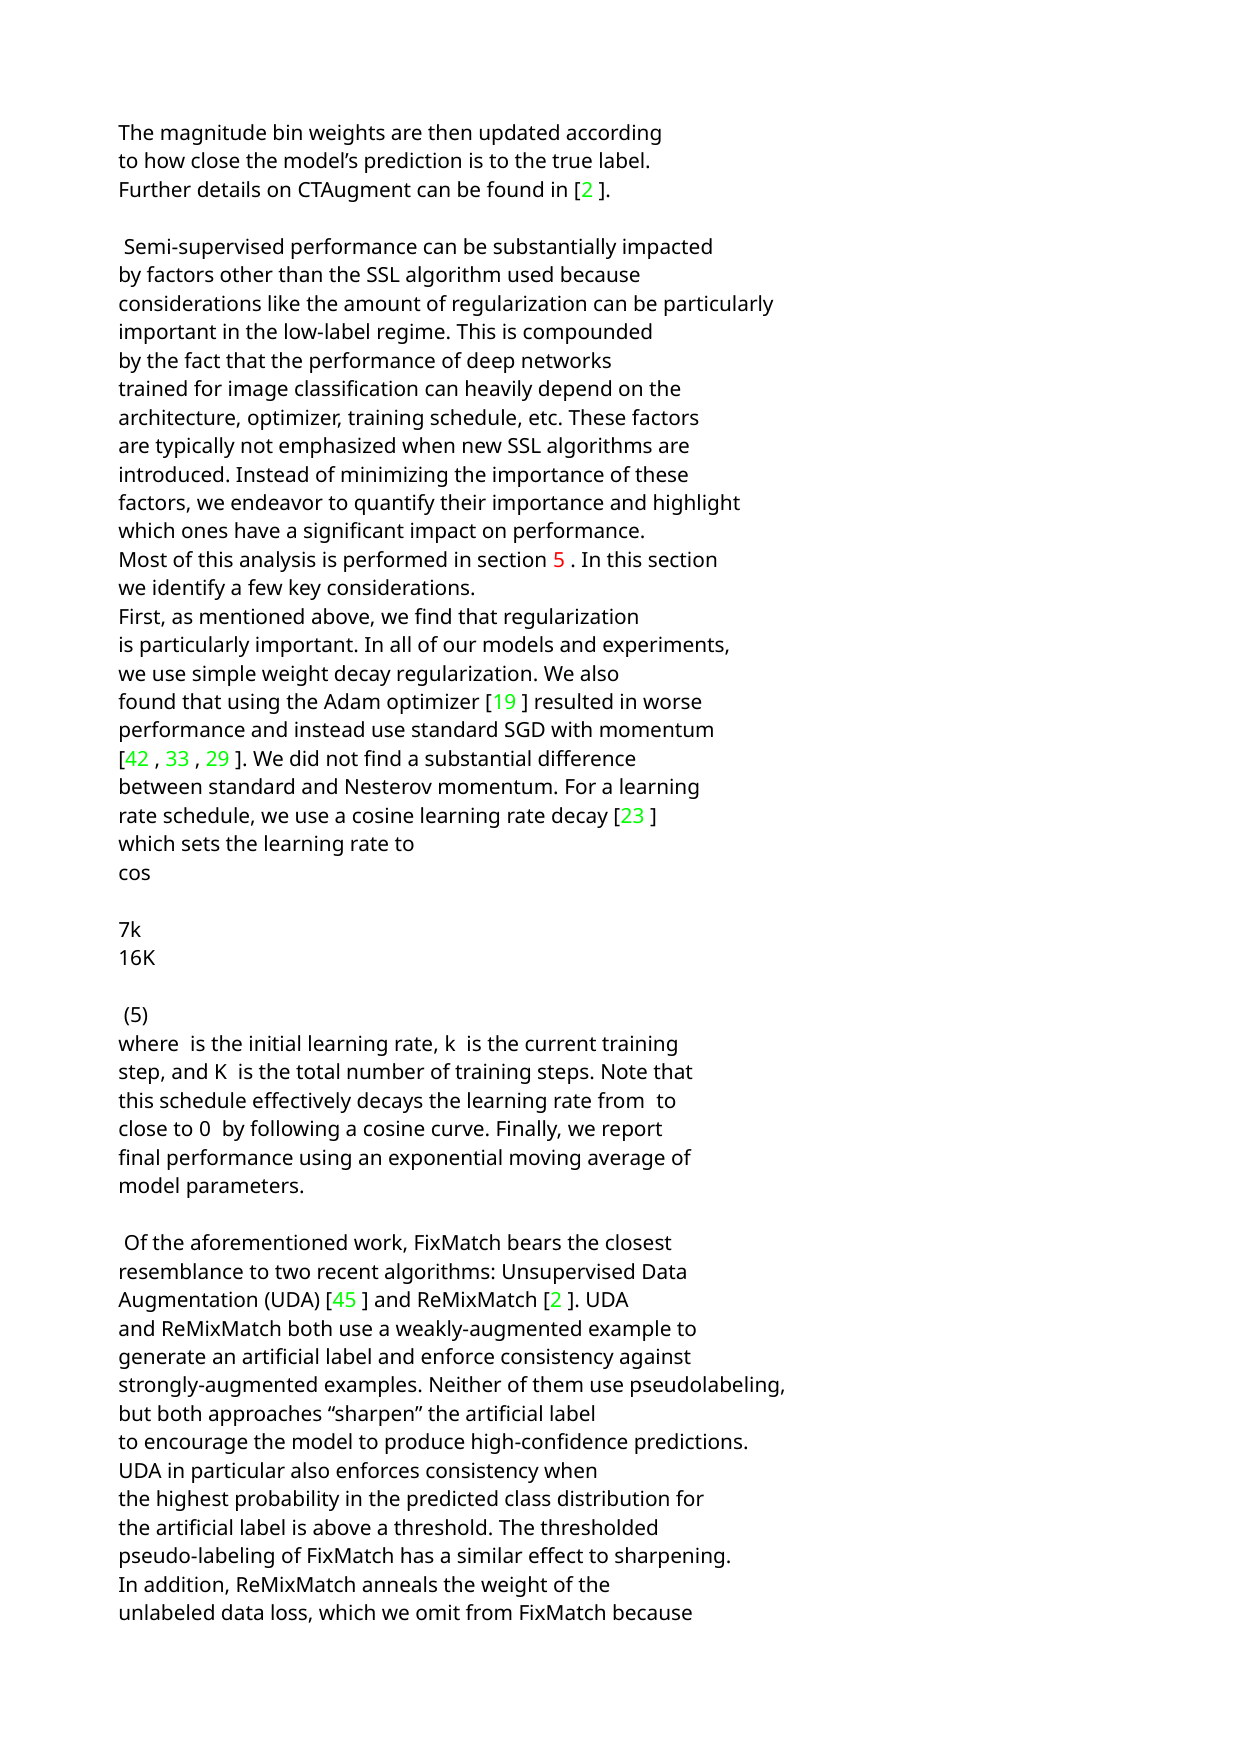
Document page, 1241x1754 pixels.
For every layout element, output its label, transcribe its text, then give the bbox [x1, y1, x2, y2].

text architecture, optimizer, training schedule, etc. These factors [118, 403, 1122, 431]
text rate schedule, we use a cosine learning rate decay [23 ] [118, 801, 1122, 829]
text 16K [118, 943, 1122, 972]
text First, as mentioned above, we find that regularization [118, 602, 1122, 630]
text final performance using an exponential moving average of [118, 1143, 1122, 1171]
text to how close the model’s prediction is to the true label. [118, 147, 1122, 175]
text found that using the Adam optimizer [19 ] resulted in worse [118, 687, 1122, 716]
text Further details on CTAugment can be found in [2 ]. [118, 175, 1122, 203]
text (5) [118, 1001, 1122, 1029]
text factors, we endeavor to quantify their importance and highlight [118, 488, 1122, 517]
text 7k [118, 915, 1122, 943]
text resemblance to two recent algorithms: Unsupervised Data [118, 1257, 1122, 1285]
text introduced. Instead of minimizing the importance of these [118, 460, 1122, 488]
text UDA in particular also enforces consistency when [118, 1456, 1122, 1484]
text close to 0 by following a cosine curve. Finally, we report [118, 1114, 1122, 1143]
text The magnitude bin weights are then updated according [118, 118, 1122, 147]
text this schedule effectively decays the learning rate from to [118, 1086, 1122, 1114]
text which ones have a significant impact on performance. [118, 517, 1122, 545]
text by factors other than the SSL algorithm used because [118, 261, 1122, 289]
text trained for image classification can heavily depend on the [118, 374, 1122, 403]
text Semi-supervised performance can be substantially impacted [118, 232, 1122, 261]
text is particularly important. In all of our models and experiments, [118, 630, 1122, 659]
text considerations like the amount of regularization can be particularly [118, 289, 1122, 317]
text performance and instead use standard SGD with momentum [118, 716, 1122, 744]
text model parameters. [118, 1171, 1122, 1200]
text important in the low-label regime. This is compounded [118, 317, 1122, 346]
text cos [118, 858, 1122, 886]
text generate an artificial label and enforce consistency against [118, 1342, 1122, 1371]
text we identify a few key considerations. [118, 573, 1122, 602]
text [42 , 33 , 29 ]. We did not find a substantial difference [118, 744, 1122, 772]
text which sets the learning rate to [118, 829, 1122, 858]
text strongly-augmented examples. Neither of them use pseudolabeling, [118, 1371, 1122, 1399]
text where is the initial learning rate, k is the current training [118, 1029, 1122, 1057]
text we use simple weight decay regularization. We also [118, 659, 1122, 687]
text In addition, ReMixMatch anneals the weight of the [118, 1570, 1122, 1598]
text and ReMixMatch both use a weakly-augmented example to [118, 1314, 1122, 1342]
text between standard and Nesterov momentum. For a learning [118, 772, 1122, 801]
text pseudo-labeling of FixMatch has a similar effect to sharpening. [118, 1541, 1122, 1570]
text step, and K is the total number of training steps. Note that [118, 1057, 1122, 1086]
text to encourage the model to produce high-confidence predictions. [118, 1427, 1122, 1456]
text Most of this analysis is performed in section 5 . In this section [118, 545, 1122, 573]
text Of the aforementioned work, FixMatch bears the closest [118, 1228, 1122, 1257]
text are typically not emphasized when new SSL algorithms are [118, 431, 1122, 460]
text the artificial label is above a threshold. The thresholded [118, 1513, 1122, 1541]
text unlabeled data loss, which we omit from FixMatch because [118, 1598, 1122, 1627]
text by the fact that the performance of deep networks [118, 346, 1122, 374]
text but both approaches “sharpen” the artificial label [118, 1399, 1122, 1427]
text the highest probability in the predicted class distribution for [118, 1484, 1122, 1513]
text Augmentation (UDA) [45 ] and ReMixMatch [2 ]. UDA [118, 1285, 1122, 1314]
